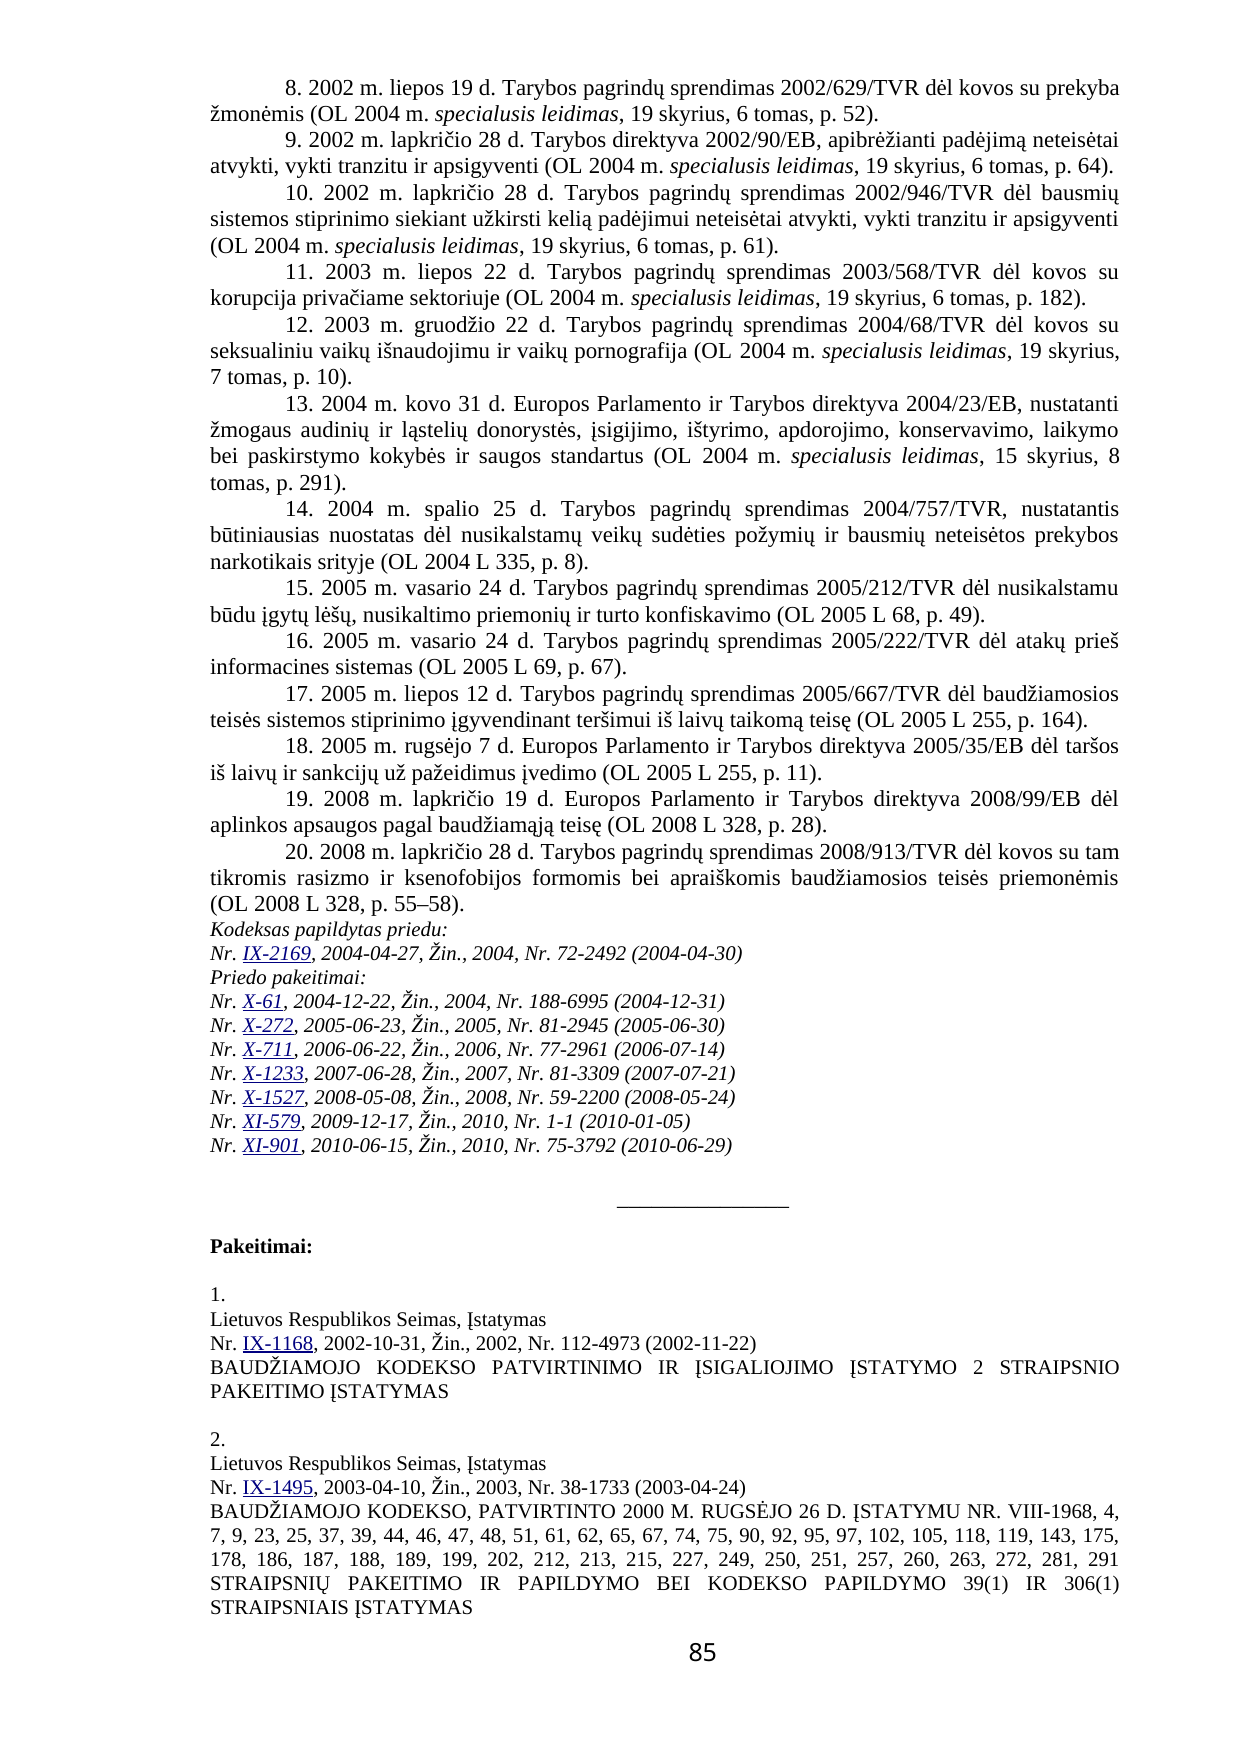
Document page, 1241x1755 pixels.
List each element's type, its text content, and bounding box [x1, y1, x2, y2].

text 14. 2004 m. spalio 25 d. Tarybos pagrindų sprendimas 2004/757/TVR, nustatantis būtiniausias nuostatas dėl nusikalstamų veikų sudėties požymių ir bausmių neteisėtos prekybos narkotikais srityje (OL 2004 L 335, p. 8). [210, 495, 1120, 574]
text 8. 2002 m. liepos 19 d. Tarybos pagrindų sprendimas 2002/629/TVR dėl kovos su prekyba žmonėmis (OL 2004 m. specialusis leidimas, 19 skyrius, 6 tomas, p. 52). [210, 73, 1120, 126]
text 20. 2008 m. lapkričio 28 d. Tarybos pagrindų sprendimas 2008/913/TVR dėl kovos su tam tikromis rasizmo ir ksenofobijos formomis bei apraiškomis baudžiamosios teisės priemonėmis (OL 2008 L 328, p. 55–58). [210, 838, 1120, 917]
text _______________ [210, 1184, 1120, 1210]
text Kodeksas papildytas priedu: [210, 917, 1120, 941]
text 16. 2005 m. vasario 24 d. Tarybos pagrindų sprendimas 2005/222/TVR dėl atakų prieš informacines sistemas (OL 2005 L 69, p. 67). [210, 627, 1120, 680]
text Nr. X-711, 2006-06-22, Žin., 2006, Nr. 77-2961 (2006-07-14) [210, 1037, 1120, 1061]
text Nr. X-1527, 2008-05-08, Žin., 2008, Nr. 59-2200 (2008-05-24) [210, 1085, 1120, 1109]
text 1. [210, 1282, 1120, 1306]
text 17. 2005 m. liepos 12 d. Tarybos pagrindų sprendimas 2005/667/TVR dėl baudžiamosios teisės sistemos stiprinimo įgyvendinant teršimui iš laivų taikomą teisę (OL 2005 L 255, p. 164). [210, 680, 1120, 732]
text Priedo pakeitimai: [210, 965, 1120, 989]
text Nr. X-272, 2005-06-23, Žin., 2005, Nr. 81-2945 (2005-06-30) [210, 1013, 1120, 1037]
text 18. 2005 m. rugsėjo 7 d. Europos Parlamento ir Tarybos direktyva 2005/35/EB dėl taršos iš laivų ir sankcijų už pažeidimus įvedimo (OL 2005 L 255, p. 11). [210, 732, 1120, 785]
text 15. 2005 m. vasario 24 d. Tarybos pagrindų sprendimas 2005/212/TVR dėl nusikalstamu būdu įgytų lėšų, nusikaltimo priemonių ir turto konfiskavimo (OL 2005 L 68, p. 49). [210, 574, 1120, 627]
text Nr. X-61, 2004-12-22, Žin., 2004, Nr. 188-6995 (2004-12-31) [210, 989, 1120, 1013]
text Lietuvos Respublikos Seimas, Įstatymas [210, 1306, 1120, 1331]
text 10. 2002 m. lapkričio 28 d. Tarybos pagrindų sprendimas 2002/946/TVR dėl bausmių sistemos stiprinimo siekiant užkirsti kelią padėjimui neteisėtai atvykti, vykti tranzitu ir apsigyventi (OL 2004 m. specialusis leidimas, 19 skyrius, 6 tomas, p. 61). [210, 179, 1120, 258]
text Nr. X-1233, 2007-06-28, Žin., 2007, Nr. 81-3309 (2007-07-21) [210, 1061, 1120, 1085]
text 13. 2004 m. kovo 31 d. Europos Parlamento ir Tarybos direktyva 2004/23/EB, nustatanti žmogaus audinių ir ląstelių donorystės, įsigijimo, ištyrimo, apdorojimo, konservavimo, laikymo bei paskirstymo kokybės ir saugos standartus (OL 2004 m. specialusis leidimas, 15 skyrius, 8 tomas, p. 291). [210, 390, 1120, 495]
text Pakeitimai: [210, 1234, 1120, 1258]
text Nr. IX-1495, 2003-04-10, Žin., 2003, Nr. 38-1733 (2003-04-24) [210, 1475, 1120, 1499]
text Nr. IX-1168, 2002-10-31, Žin., 2002, Nr. 112-4973 (2002-11-22) [210, 1331, 1120, 1354]
text 9. 2002 m. lapkričio 28 d. Tarybos direktyva 2002/90/EB, apibrėžianti padėjimą neteisėtai atvykti, vykti tranzitu ir apsigyventi (OL 2004 m. specialusis leidimas, 19 skyrius, 6 tomas, p. 64). [210, 126, 1120, 179]
text BAUDŽIAMOJO KODEKSO, PATVIRTINTO 2000 M. RUGSĖJO 26 D. ĮSTATYMU NR. VIII-1968, 4, 7, 9, 23, 25, 37, 39, 44, 46, 47, 48, 51, 61, 62, 65, 67, 74, 75, 90, 92, 95, 97, 102, 105, 118, 119, 143, 175, 178, 186, 187, 188, 189, 199, 202, 212, 213, 215, 227, 249, 250, 251, 257, 260, 263, 272, 281, 291 STRAIPSNIŲ PAKEITIMO IR PAPILDYMO BEI KODEKSO PAPILDYMO 39(1) IR 306(1) STRAIPSNIAIS ĮSTATYMAS [210, 1499, 1120, 1619]
text 12. 2003 m. gruodžio 22 d. Tarybos pagrindų sprendimas 2004/68/TVR dėl kovos su seksualiniu vaikų išnaudojimu ir vaikų pornografija (OL 2004 m. specialusis leidimas, 19 skyrius, 7 tomas, p. 10). [210, 311, 1120, 390]
text 11. 2003 m. liepos 22 d. Tarybos pagrindų sprendimas 2003/568/TVR dėl kovos su korupcija privačiame sektoriuje (OL 2004 m. specialusis leidimas, 19 skyrius, 6 tomas, p. 182). [210, 258, 1120, 311]
text 2. [210, 1427, 1120, 1451]
text BAUDŽIAMOJO KODEKSO PATVIRTINIMO IR ĮSIGALIOJIMO ĮSTATYMO 2 STRAIPSNIO PAKEITIMO ĮSTATYMAS [210, 1354, 1120, 1403]
text Lietuvos Respublikos Seimas, Įstatymas [210, 1451, 1120, 1475]
text Nr. XI-579, 2009-12-17, Žin., 2010, Nr. 1-1 (2010-01-05) [210, 1109, 1120, 1133]
text Nr. IX-2169, 2004-04-27, Žin., 2004, Nr. 72-2492 (2004-04-30) [210, 941, 1120, 965]
text 19. 2008 m. lapkričio 19 d. Europos Parlamento ir Tarybos direktyva 2008/99/EB dėl aplinkos apsaugos pagal baudžiamąją teisę (OL 2008 L 328, p. 28). [210, 785, 1120, 838]
text Nr. XI-901, 2010-06-15, Žin., 2010, Nr. 75-3792 (2010-06-29) [210, 1133, 1120, 1157]
